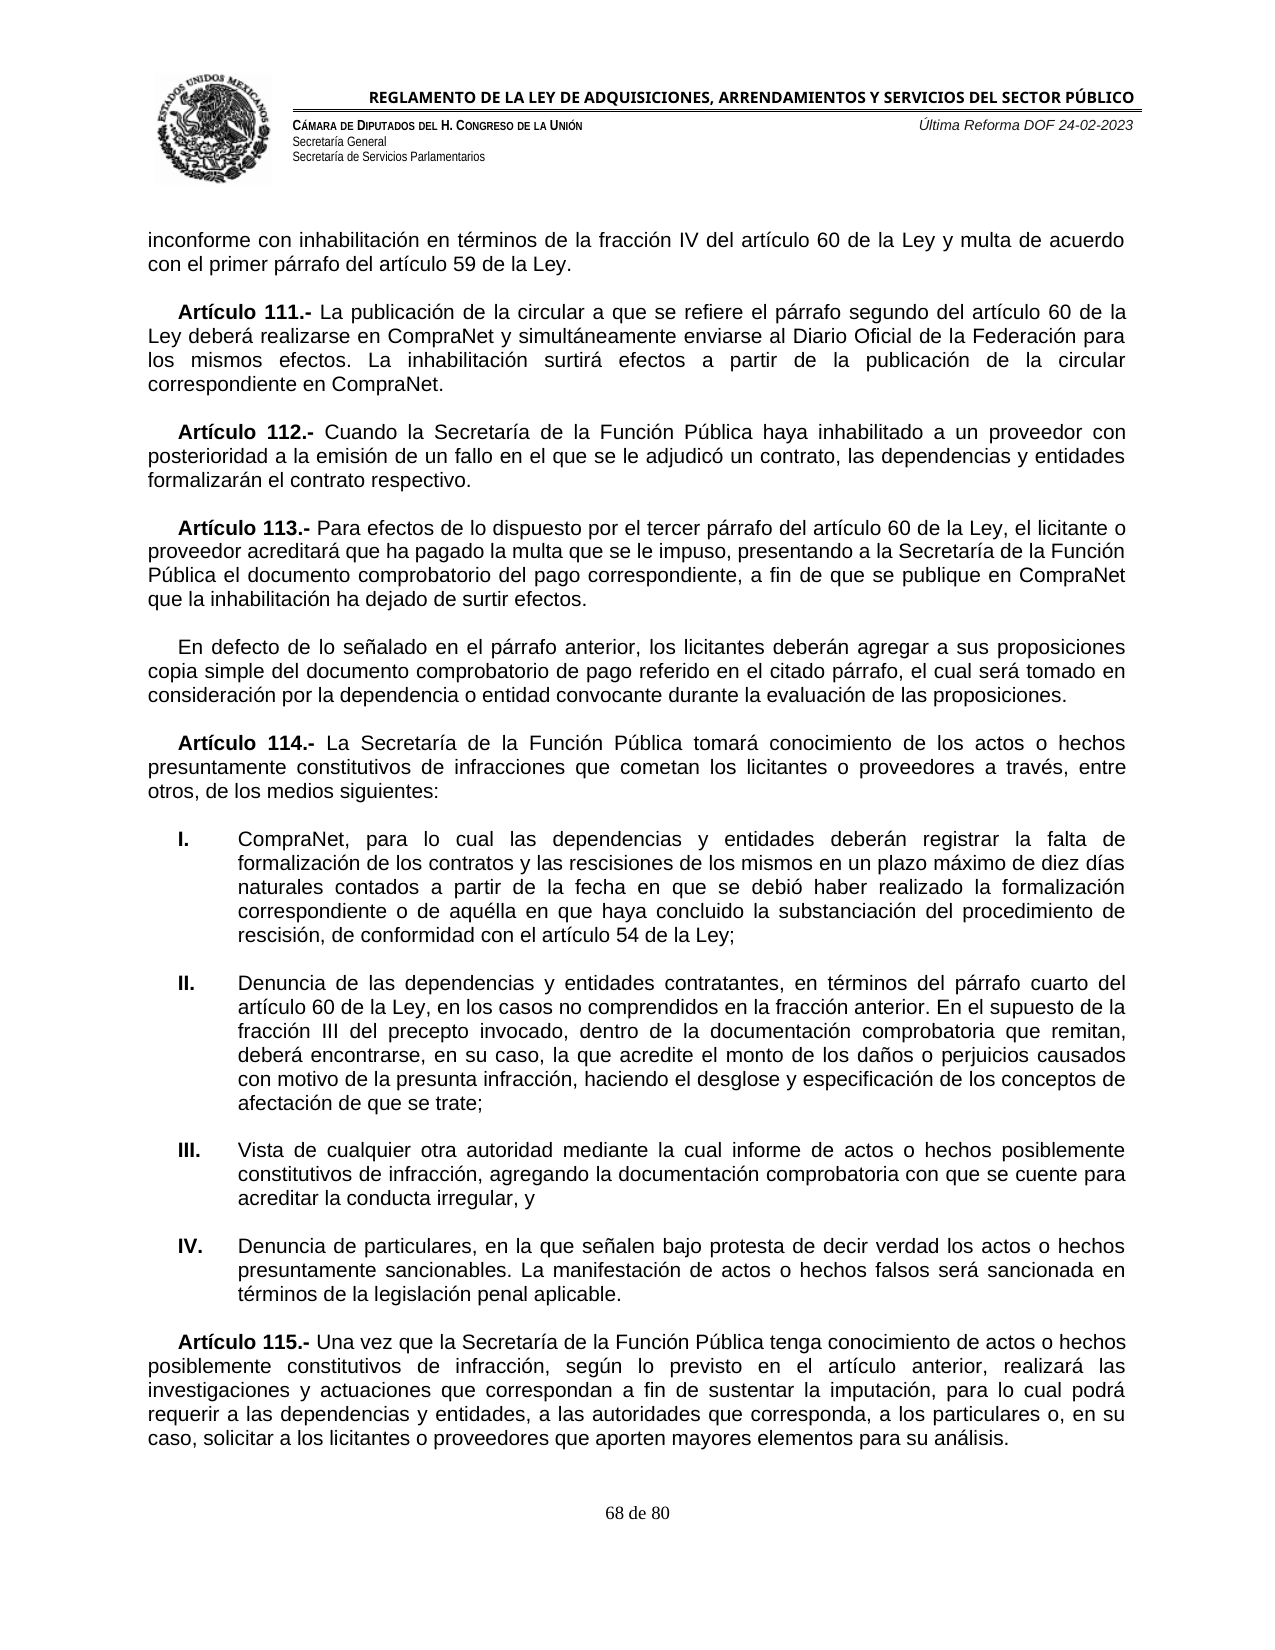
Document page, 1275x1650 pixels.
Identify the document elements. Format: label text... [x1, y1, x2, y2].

text IV. Denuncia de particulares, en la que señalen bajo protesta de decir verdad los actos o hechos presuntamente sancionables. La manifestación de actos o hechos falsos será sancionada en términos de la legislación penal aplicable. [178, 1234, 1127, 1306]
text Artículo 113.- Para efectos de lo dispuesto por el tercer párrafo del artículo 60 de la Ley, el licitante o proveedor acreditará que ha pagado la multa que se le impuso, presentando a la Secretaría de la Función Pública el documento comprobatorio del pago correspondiente, a fin de que se publique en CompraNet que la inhabilitación ha dejado de surtir efectos. [148, 515, 1127, 611]
text Artículo 114.- La Secretaría de la Función Pública tomará conocimiento de los actos o hechos presuntamente constitutivos de infracciones que cometan los licitantes o proveedores a través, entre otros, de los medios siguientes: [148, 731, 1127, 803]
text III. Vista de cualquier otra autoridad mediante la cual informe de actos o hechos posiblemente constitutivos de infracción, agregando la documentación comprobatoria con que se cuente para acreditar la conducta irregular, y [178, 1138, 1127, 1210]
text En defecto de lo señalado en el párrafo anterior, los licitantes deberán agregar a sus proposiciones copia simple del documento comprobatorio de pago referido en el citado párrafo, el cual será tomado en consideración por la dependencia o entidad convocante durante la evaluación de las proposiciones. [148, 635, 1127, 707]
text Artículo 115.- Una vez que la Secretaría de la Función Pública tenga conocimiento de actos o hechos posiblemente constitutivos de infracción, según lo previsto en el artículo anterior, realizará las investigaciones y actuaciones que correspondan a fin de sustentar la imputación, para lo cual podrá requerir a las dependencias y entidades, a las autoridades que corresponda, a los particulares o, en su caso, solicitar a los licitantes o proveedores que aporten mayores elementos para su análisis. [148, 1330, 1127, 1450]
text Artículo 111.- La publicación de la circular a que se refiere el párrafo segundo del artículo 60 de la Ley deberá realizarse en CompraNet y simultáneamente enviarse al Diario Oficial de la Federación para los mismos efectos. La inhabilitación surtirá efectos a partir de la publicación de la circular correspondiente en CompraNet. [148, 300, 1127, 396]
text I. CompraNet, para lo cual las dependencias y entidades deberán registrar la falta de formalización de los contratos y las rescisiones de los mismos en un plazo máximo de diez días naturales contados a partir de la fecha en que se debió haber realizado la formalización correspondiente o de aquélla en que haya concluido la substanciación del procedimiento de rescisión, de conformidad con el artículo 54 de la Ley; [178, 827, 1127, 947]
text Artículo 112.- Cuando la Secretaría de la Función Pública haya inhabilitado a un proveedor con posterioridad a la emisión de un fallo en el que se le adjudicó un contrato, las dependencias y entidades formalizarán el contrato respectivo. [148, 419, 1127, 491]
text inconforme con inhabilitación en términos de la fracción IV del artículo 60 de la Ley y multa de acuerdo con el primer párrafo del artículo 59 de la Ley. [148, 228, 1127, 276]
text II. Denuncia de las dependencias y entidades contratantes, en términos del párrafo cuarto del artículo 60 de la Ley, en los casos no comprendidos en la fracción anterior. En el supuesto de la fracción III del precepto invocado, dentro de la documentación comprobatoria que remitan, deberá encontrarse, en su caso, la que acredite el monto de los daños o perjuicios causados con motivo de la presunta infracción, haciendo el desglose y especificación de los conceptos de afectación de que se trate; [178, 971, 1127, 1114]
